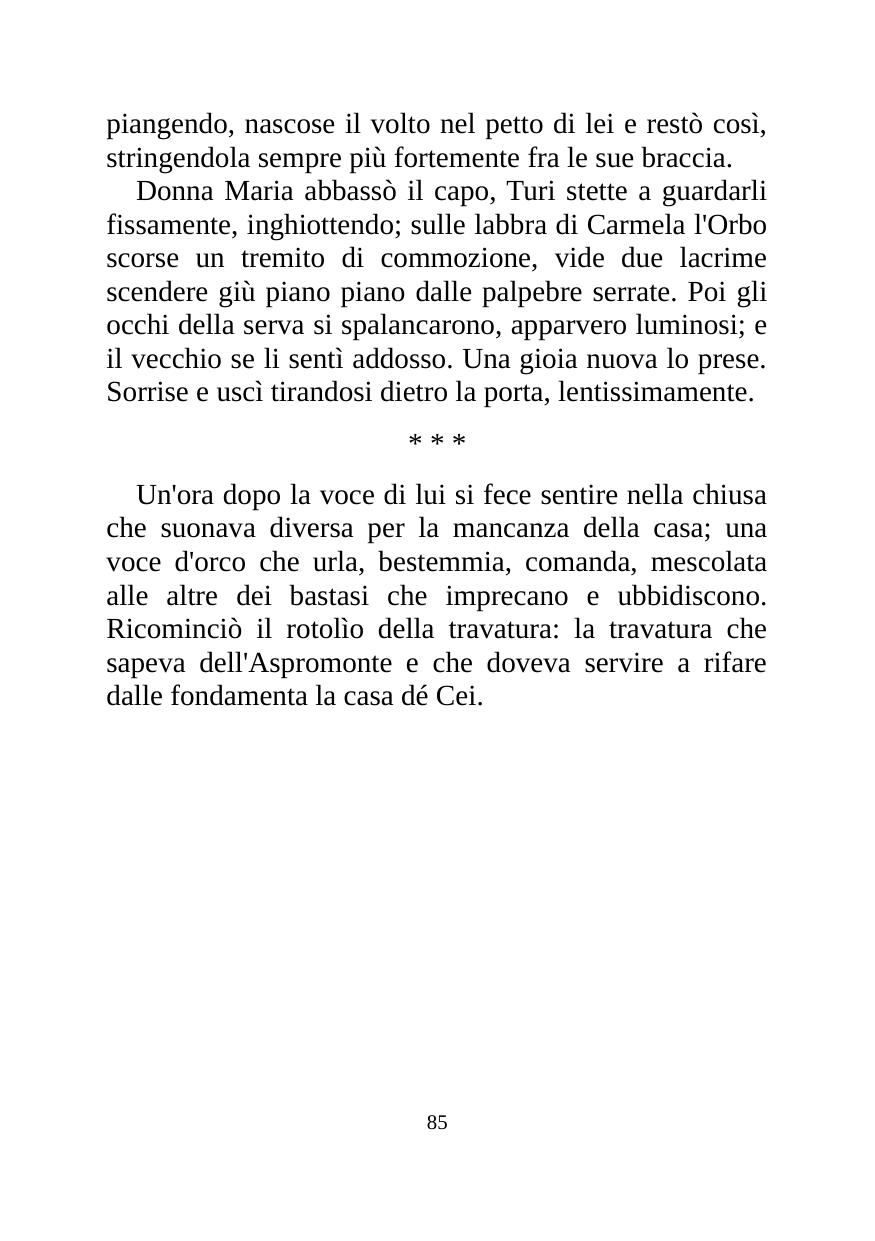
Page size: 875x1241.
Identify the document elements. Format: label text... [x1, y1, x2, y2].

text Un'ora dopo la voce di lui si fece sentire nella chiusa che suonava diversa per la mancanza della casa; una voce d'orco che urla, bestemmia, comanda, mescolata alle altre dei bastasi che imprecano e ubbidiscono. Ricominciò il rotolìo della travatura: la travatura che sapeva dell'Aspromonte e che doveva servire a rifare dalle fondamenta la casa dé Cei. [106, 477, 768, 712]
text Donna Maria abbassò il capo, Turi stette a guardarli fissamente, inghiottendo; sulle labbra di Carmela l'Orbo scorse un tremito di commozione, vide due lacrime scendere giù piano piano dalle palpebre serrate. Poi gli occhi della serva si spalancarono, apparvero luminosi; e il vecchio se li sentì addosso. Una gioia nuova lo prese. Sorrise e uscì tirandosi dietro la porta, lentissimamente. [106, 173, 768, 408]
text piangendo, nascose il volto nel petto di lei e restò così, stringendola sempre più fortemente fra le sue braccia. [106, 106, 768, 173]
text * * * [106, 426, 768, 459]
